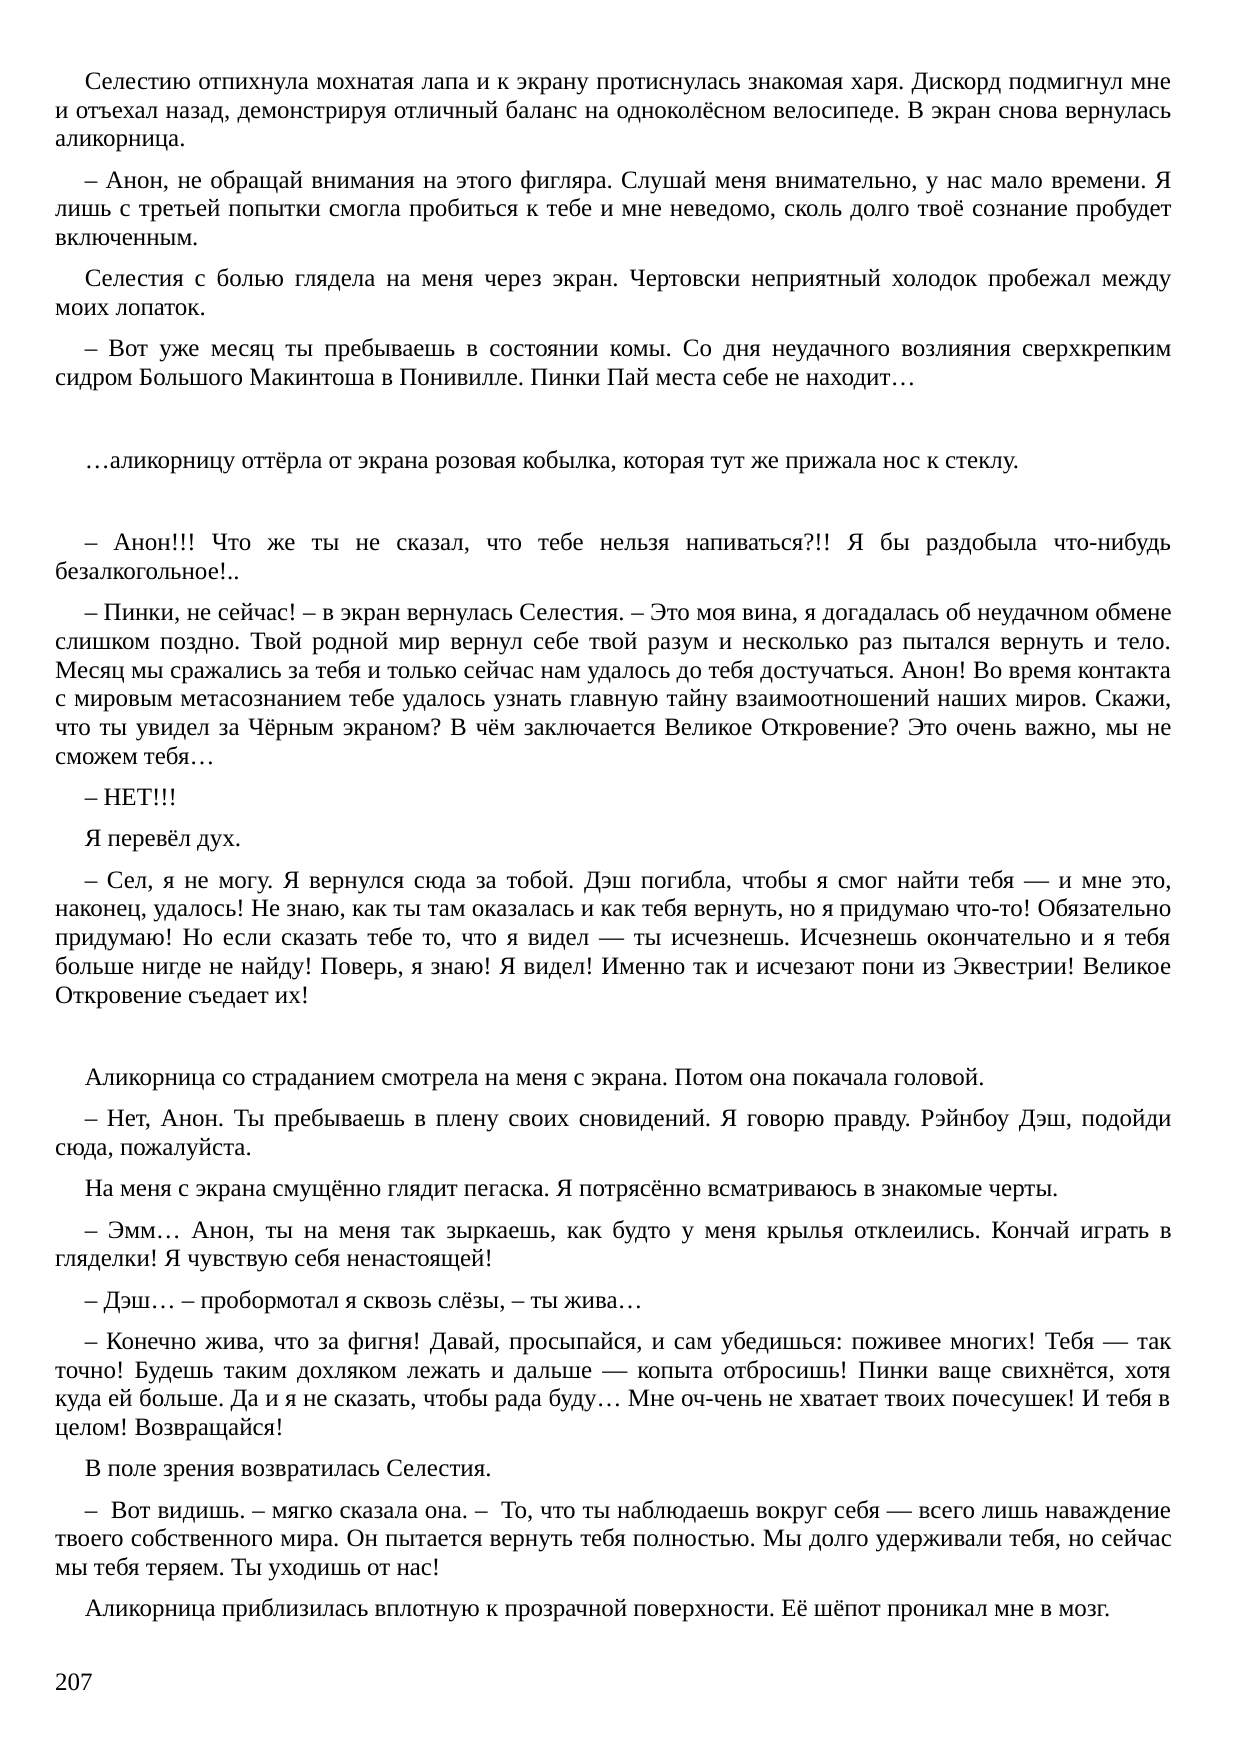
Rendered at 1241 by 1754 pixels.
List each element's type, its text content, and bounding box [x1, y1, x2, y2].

text Селестия с болью глядела на меня через экран. Чертовски неприятный холодок пробежал между моих лопаток. [55, 263, 1173, 321]
text – Дэш… – пробормотал я сквозь слёзы, – ты жива… [55, 1285, 1173, 1313]
text В поле зрения возвратилась Селестия. [55, 1453, 1173, 1482]
text – Анон!!! Что же ты не сказал, что тебе нельзя напиваться?!! Я бы раздобыла что-нибудь безалкогольное!.. [55, 527, 1173, 585]
text На меня с экрана смущённо глядит пегаска. Я потрясённо всматриваюсь в знакомые черты. [55, 1173, 1173, 1202]
text Аликорница приблизилась вплотную к прозрачной поверхности. Её шёпот проникал мне в мозг. [55, 1593, 1173, 1622]
text …аликорницу оттёрла от экрана розовая кобылка, которая тут же прижала нос к стеклу. [55, 445, 1173, 473]
text Я перевёл дух. [55, 823, 1173, 852]
text – Вот уже месяц ты пребываешь в состоянии комы. Со дня неудачного возлияния сверхкрепким сидром Большого Макинтоша в Понивилле. Пинки Пай места себе не находит… [55, 333, 1173, 391]
text – Конечно жива, что за фигня! Давай, просыпайся, и сам убедишься: поживее многих! Тебя — так точно! Будешь таким дохляком лежать и дальше — копыта отбросишь! Пинки ваще свихнётся, хотя куда ей больше. Да и я не сказать, чтобы рада буду… Мне оч-чень не хватает твоих почесушек! И тебя в целом! Возвращайся! [55, 1326, 1173, 1441]
text – НЕТ!!! [55, 782, 1173, 811]
text – Нет, Анон. Ты пребываешь в плену своих сновидений. Я говорю правду. Рэйнбоу Дэш, подойди сюда, пожалуйста. [55, 1103, 1173, 1161]
text – Сел, я не могу. Я вернулся сюда за тобой. Дэш погибла, чтобы я смог найти тебя — и мне это, наконец, удалось! Не знаю, как ты там оказалась и как тебя вернуть, но я придумаю что-то! Обязательно придумаю! Но если сказать тебе то, что я видел — ты исчезнешь. Исчезнешь окончательно и я тебя больше нигде не найду! Поверь, я знаю! Я видел! Именно так и исчезают пони из Эквестрии! Великое Откровение съедает их! [55, 865, 1173, 1008]
text – Эмм… Анон, ты на меня так зыркаешь, как будто у меня крылья отклеились. Кончай играть в гляделки! Я чувствую себя ненастоящей! [55, 1215, 1173, 1272]
text – Вот видишь. – мягко сказала она. – То, что ты наблюдаешь вокруг себя — всего лишь наваждение твоего собственного мира. Он пытается вернуть тебя полностью. Мы долго удерживали тебя, но сейчас мы тебя теряем. Ты уходишь от нас! [55, 1495, 1173, 1581]
text – Анон, не обращай внимания на этого фигляра. Слушай меня внимательно, у нас мало времени. Я лишь с третьей попытки смогла пробиться к тебе и мне неведомо, сколь долго твоё сознание пробудет включенным. [55, 165, 1173, 251]
text Селестию отпихнула мохнатая лапа и к экрану протиснулась знакомая харя. Дискорд подмигнул мне и отъехал назад, демонстрируя отличный баланс на одноколёсном велосипеде. В экран снова вернулась аликорница. [55, 66, 1173, 152]
text – Пинки, не сейчас! – в экран вернулась Селестия. – Это моя вина, я догадалась об неудачном обмене слишком поздно. Твой родной мир вернул себе твой разум и несколько раз пытался вернуть и тело. Месяц мы сражались за тебя и только сейчас нам удалось до тебя достучаться. Анон! Во время контакта с мировым метасознанием тебе удалось узнать главную тайну взаимоотношений наших миров. Скажи, что ты увидел за Чёрным экраном? В чём заключается Великое Откровение? Это очень важно, мы не сможем тебя… [55, 597, 1173, 770]
text Аликорница со страданием смотрела на меня с экрана. Потом она покачала головой. [55, 1062, 1173, 1091]
